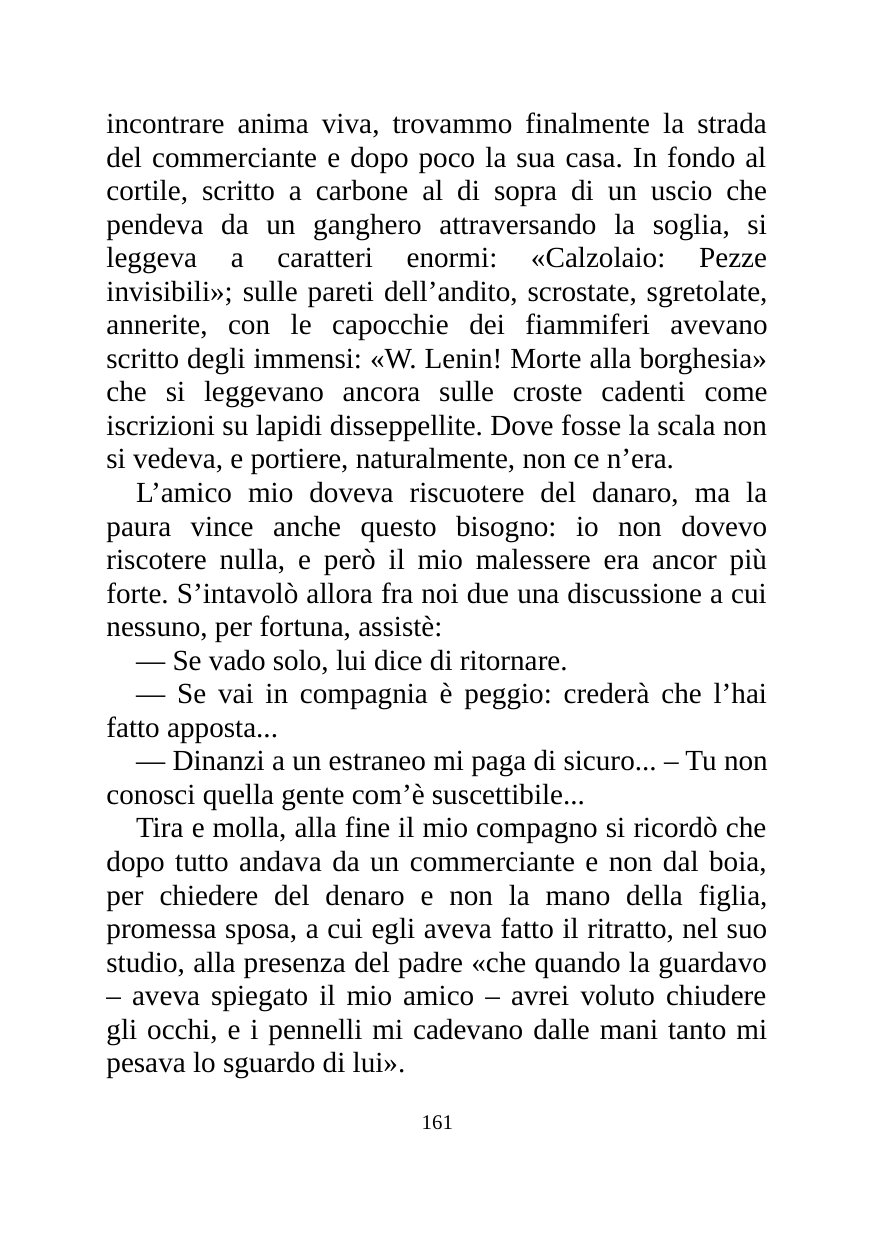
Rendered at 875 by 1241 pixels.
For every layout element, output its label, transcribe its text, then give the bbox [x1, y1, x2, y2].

text — Se vado solo, lui dice di ritornare. [106, 643, 768, 676]
text Tira e molla, alla fine il mio compagno si ricordò che dopo tutto andava da un commerciante e non dal boia, per chiedere del denaro e non la mano della figlia, promessa sposa, a cui egli aveva fatto il ritratto, nel suo studio, alla presenza del padre «che quando la guardavo – aveva spiegato il mio amico – avrei voluto chiudere gli occhi, e i pennelli mi cadevano dalle mani tanto mi pesava lo sguardo di lui». [106, 811, 768, 1079]
text L’amico mio doveva riscuotere del danaro, ma la paura vince anche questo bisogno: io non dovevo riscotere nulla, e però il mio malessere era ancor più forte. S’intavolò allora fra noi due una discussione a cui nessuno, per fortuna, assistè: [106, 475, 768, 643]
text incontrare anima viva, trovammo finalmente la strada del commerciante e dopo poco la sua casa. In fondo al cortile, scritto a carbone al di sopra di un uscio che pendeva da un ganghero attraversando la soglia, si leggeva a caratteri enormi: «Calzolaio: Pezze invisibili»; sulle pareti dell’andito, scrostate, sgretolate, annerite, con le capocchie dei fiammiferi avevano scritto degli immensi: «W. Lenin! Morte alla borghesia» che si leggevano ancora sulle croste cadenti come iscrizioni su lapidi disseppellite. Dove fosse la scala non si vedeva, e portiere, naturalmente, non ce n’era. [106, 106, 768, 475]
text — Se vai in compagnia è peggio: crederà che l’hai fatto apposta... [106, 676, 768, 743]
text — Dinanzi a un estraneo mi paga di sicuro... – Tu non conosci quella gente com’è suscettibile... [106, 743, 768, 811]
